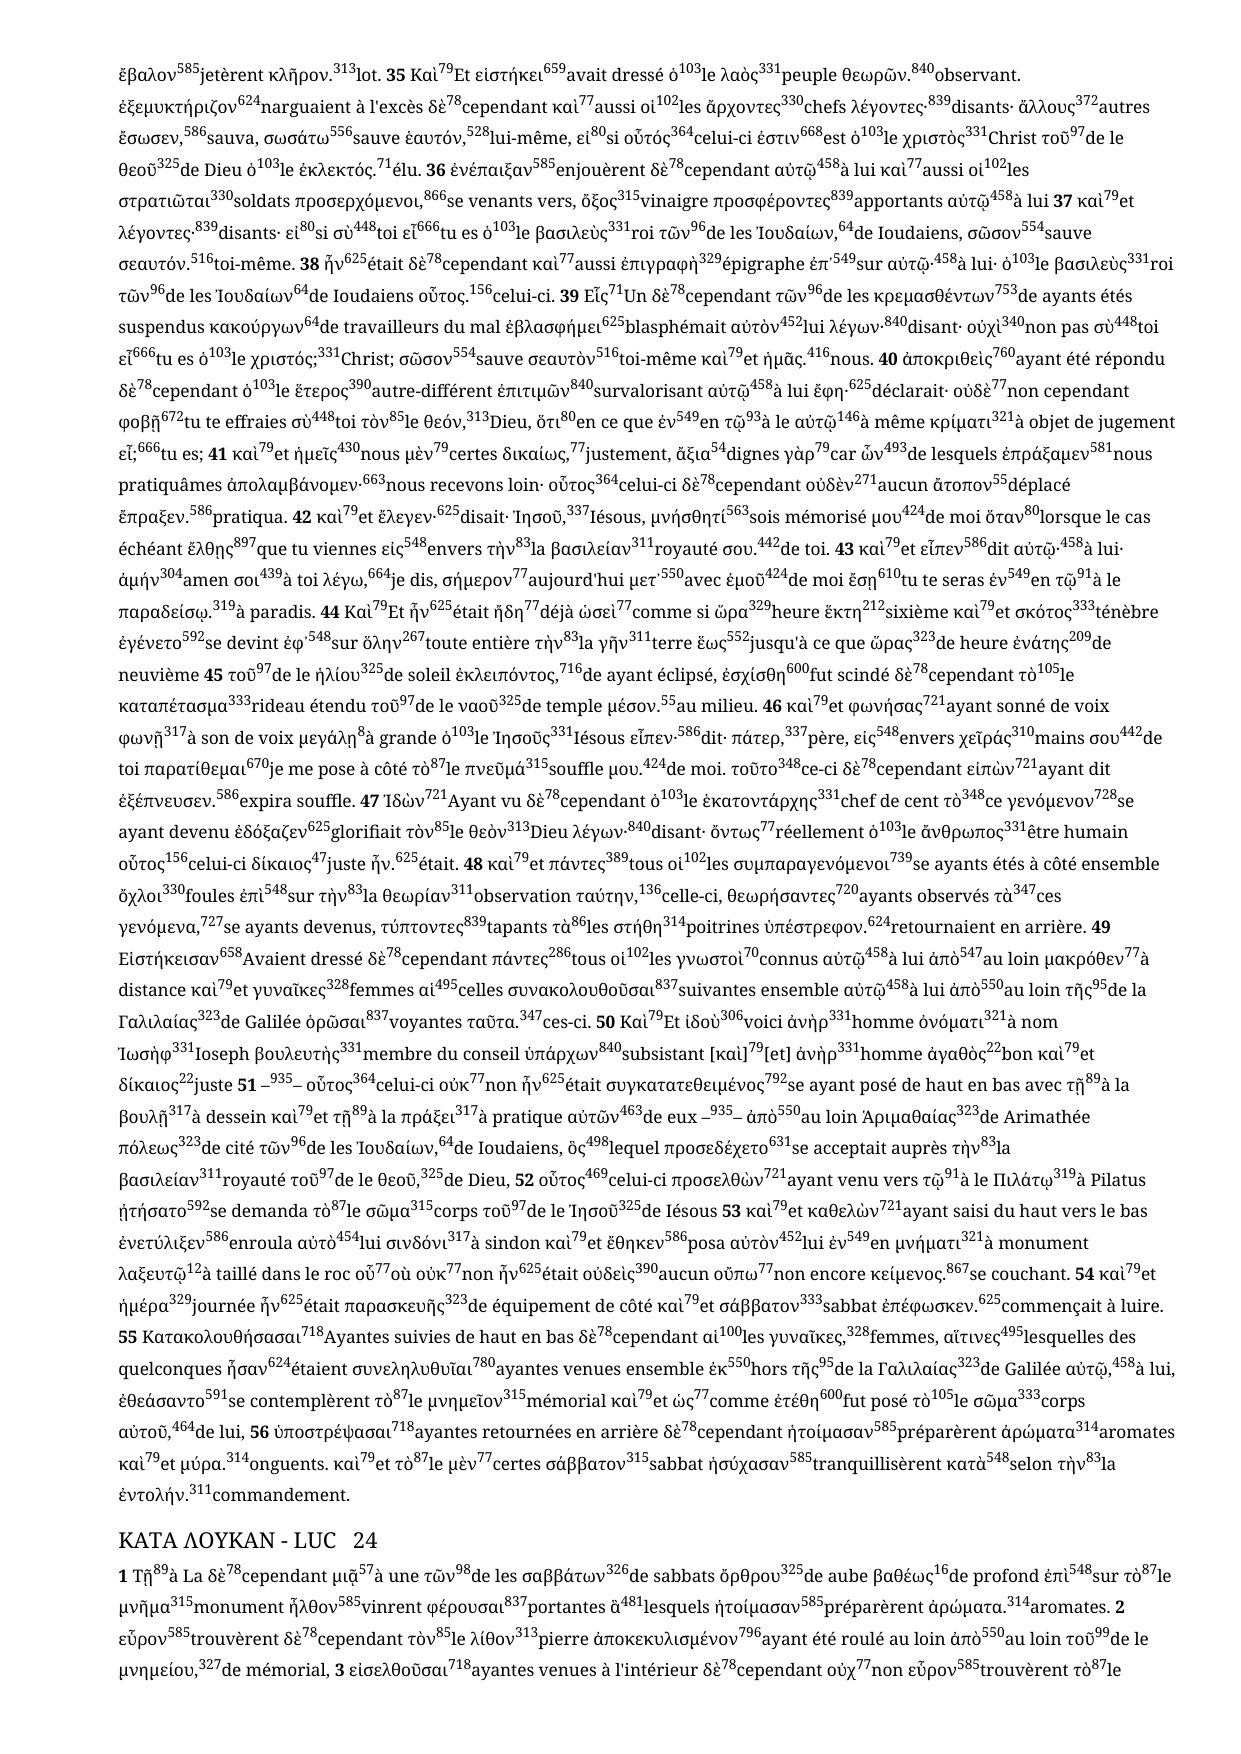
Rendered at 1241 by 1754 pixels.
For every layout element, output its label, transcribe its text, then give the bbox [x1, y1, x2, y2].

text 1 Καὶ79Et ἀναστὰν723ayant redressé ἅπαν289en totalité τὸ105le πλῆθος333multitude αὐτῶν463de eux ἤγαγον585conduisirent αὐτὸν452lui ἐπὶ548sur τὸν85le Πιλᾶτον.313Pilatus. 2 Ἤρξαντο591Se originèrent δὲ78cependant κατηγορεῖν689accuser αὐτοῦ464de lui λέγοντες·839disants· τοῦτον346celui-ci εὕρομεν581nous trouvâmes διαστρέφοντα822tournant de travers τὸ87le ἔθνος315ethnie ἡμῶν423de nous καὶ79et κωλύοντα822empêchant φόρους312impôts Καίσαρι319à Kaesar διδόναι689donner καὶ79et λέγοντα822disant ἑαυτὸν528lui-même χριστὸν313Christ βασιλέα313roi εἶναι.689être. 3 ὁ103le δὲ78cependant Πιλᾶτος331Pilatus ἠρώτησεν586sollicita αὐτὸν452lui λέγων·840disant· σὺ448toi εἶ666tu es ὁ103le βασιλεὺς331roi τῶν96de les Ἰουδαίων;64de Ioudaiens; ὁ469celui δὲ78cependant ἀποκριθεὶς760ayant été répondu αὐτῷ458à lui ἔφη·625déclarait· σὺ448toi λέγεις.666tu dis. 4 ὁ103le δὲ78cependant Πιλᾶτος331Pilatus εἶπεν586dit πρὸς548vers τοὺς84les ἀρχιερεῖς312chefs sacrificateurs καὶ79et τοὺς84les ὄχλους·312foules· οὐδὲν271aucun εὑρίσκω664je trouve αἴτιον55auteur ἐν549en τῷ91à le ἀνθρώπῳ319à être humain τούτῳ.144à celui-ci. 5 οἱ468ceux δὲ78cependant ἐπίσχυον624avaient la ténacité au dessus λέγοντες839disants ὅτι80en ce que ἀνασείει668secoue de bas en haut τὸν85le λαὸν313peuple διδάσκων840enseignant καθ᾽550contre ὅλης279de toute entière τῆς95de la Ἰουδαίας,323de Ioudaia, καὶ77aussi ἀρξάμενος740se ayant originé ἀπὸ550au loin τῆς95de la Γαλιλαίας323de Galilée ἕως551jusqu'à ce que ὧδε.77ici. 6 Πιλᾶτος331Pilatus δὲ78cependant ἀκούσας721ayant écouté ἐπηρώτησεν586demanda sur εἰ80si ὁ103le ἄνθρωπος331être humain Γαλιλαῖός47Galiléen ἐστιν,668est, 7 καὶ79et ἐπιγνοὺς721ayant reconnu ὅτι80en ce que ἐκ550hors τῆς95de la ἐξουσίας323de autorité Ἡρῴδου325de Hérode ἐστὶν668est ἀνέπεμψεν586manda de bas en haut αὐτὸν452lui πρὸς548vers Ἡρῴδην,313Hérode, ὄντα822étant καὶ77aussi αὐτὸν528lui-même ἐν549en Ἱεροσολύμοις320à Ierosoluma ἐν549en ταύταις141à celles-ci ταῖς88à les ἡμέραις.316à journées. 8 Ὁ103Le δὲ78cependant Ἡρῴδης331Hérode ἰδὼν721ayant vu τὸν85le Ἰησοῦν313Iésous ἐχάρη600fut été de joie λίαν,77extrêmement, ἦν625était γὰρ79car ἐξ550hors ἱκανῶν15de assez-importants χρόνων324de temps θέλων840voulant ἰδεῖν681voir αὐτὸν452lui διὰ548par le fait de τὸ348ce ἀκούειν689écouter περὶ550autour αὐτοῦ464de lui καὶ79et ἤλπιζέν625espérait τι271un quelconque σημεῖον315signe ἰδεῖν681voir ὑπ᾽550sous αὐτοῦ464de lui γινόμενον.851se devenant. 9 ἐπηρώτα625demandait sur δὲ78cependant αὐτὸν452lui ἐν549en λόγοις318à discours ἱκανοῖς,9à assez-importants, αὐτὸς469lui δὲ78cependant οὐδὲν375aucun ἀπεκρίνατο592se répondit αὐτῷ.458à lui. 10 εἱστήκεισαν658avaient dressé δὲ78cependant οἱ102les ἀρχιερεῖς330chefs sacrificateurs καὶ79et οἱ102les γραμματεῖς330lettrés εὐτόνως77d'une manière bien tendue κατηγοροῦντες839accusants αὐτοῦ.464de lui. 11 ἐξουθενήσας721ayant exclu comme rien δὲ78cependant αὐτὸν452lui [καὶ]77[aussi] ὁ103le Ἡρῴδης331Hérode σὺν549avec τοῖς92à les στρατεύμασιν320à troupes de soldats αὐτοῦ464de lui καὶ79et ἐμπαίξας721ayant enjoué περιβαλὼν721ayant entouré ἐσθῆτα311habillement λαμπρὰν2brillante ἀνέπεμψεν586manda de bas en haut αὐτὸν452lui τῷ91à le Πιλάτῳ.319à Pilatus. 12 ἐγένοντο591se devinrent δὲ78cependant φίλοι46amis ὅ103le τε79en outre Ἡρῴδης331Hérode καὶ79et ὁ103le Πιλᾶτος331Pilatus ἐν549en αὐτῇ142à même τῇ89à la ἡμέρᾳ317à journée μετ᾽550avec ἀλλήλων·504de les uns les autres· προϋπῆρχον624subsistaient auparavant γὰρ79car ἐν549en ἔχθρᾳ317à haine ὄντες839étants πρὸς548vers αὐτούς.527eux-mêmes. 13 Πιλᾶτος331Pilatus δὲ78cependant συγκαλεσάμενος740se ayant appelé ensemble τοὺς84les ἀρχιερεῖς312chefs sacrificateurs καὶ79et τοὺς84les ἄρχοντας312chefs καὶ79et τὸν85le λαὸν313peuple 14 εἶπεν586dit πρὸς548vers αὐτούς·451eux· προσηνέγκατέ583vous apportâtes μοι420à moi τὸν85le ἄνθρωπον313être humain τοῦτον138celui-ci ὡς80comme ἀποστρέφοντα822détournant τὸν85le λαόν,313peuple, καὶ79et ἰδοὺ306voici ἐγὼ431moi ἐνώπιον552en devant ὑμῶν441de vous ἀνακρίνας721ayant jugé de bas en haut οὐθὲν375aucun εὗρον582je trouvai ἐν549en τῷ91à le ἀνθρώπῳ319à être humain τούτῳ144à celui-ci αἴτιον55auteur ὧν493de lesquels κατηγορεῖτε665vous accusez κατ᾽550contre αὐτοῦ.464de lui. 15 ἀλλ᾽79mais οὐδὲ77non cependant Ἡρῴδης,331Hérode, ἀνέπεμψεν586manda de bas en haut γὰρ79car αὐτὸν452lui πρὸς548vers ἡμᾶς,416nous, καὶ79et ἰδοὺ306voici οὐδὲν392aucun ἄξιον73digne θανάτου325de trépas ἐστὶν668est πεπραγμένον815ayant été pratiqué αὐτῷ·458à lui· 16 παιδεύσας721ayant éduqué οὖν79donc αὐτὸν452lui ἀπολύσω.602je délierai au loin. 17 18 Ἀνέκραγον585Croassèrent de bas en haut δὲ78cependant παμπληθεὶ77en toute multitude λέγοντες·839disants· αἶρε570lève τοῦτον,346celui-ci, ἀπόλυσον554délie au loin δὲ78cependant ἡμῖν419à nous τὸν85le Βαραββᾶν·313Bar-Abba· 19 ὅστις498lequel un quelconque ἦν625était διὰ548par le fait de στάσιν311dressement τινὰ267une quelconque γενομένην724se ayante devenue ἐν549en τῇ89à la πόλει317à cité καὶ79et φόνον313meurtre βληθεὶς760ayant été jeté ἐν549en τῇ89à la φυλακῇ.317à gardiennage. 20 πάλιν77de nouveau δὲ78cependant ὁ103le Πιλᾶτος331Pilatus προσεφώνησεν586sonna auprès αὐτοῖς457à eux θέλων840voulant ἀπολῦσαι681délier au loin τὸν85le Ἰησοῦν.313Iésous. 21 οἱ468ceux δὲ78cependant ἐπεφώνουν624sonnaient sur λέγοντες·839disants· σταύρου570crucifie σταύρου570crucifie αὐτόν.452lui. 22 ὁ469celui δὲ78cependant τρίτον77troisièmement εἶπεν586dit πρὸς548vers αὐτούς·451eux· τί163quel γὰρ79car κακὸν55malicieux ἐποίησεν586fit οὗτος;364celui-ci; οὐδὲν271aucun αἴτιον55auteur θανάτου325de trépas εὗρον582je trouvai ἐν549en αὐτῷ·458à lui· παιδεύσας721ayant éduqué οὖν79donc αὐτὸν452lui ἀπολύσω.602je délierai au loin. 23 οἱ468ceux δὲ78cependant ἐπέκειντο630se couchaient sur φωναῖς316à sons de voix μεγάλαις7à grandes αἰτούμενοι866se demandants αὐτὸν452lui σταυρωθῆναι,683être crucifié, καὶ79et κατίσχυον624avaient la ténacité de haut en bas αἱ100les φωναὶ328sons de voix αὐτῶν.463de eux. 24 Καὶ79Et Πιλᾶτος331Pilatus ἐπέκρινεν586adjugea γενέσθαι682se devenir τὸ87le αἴτημα315demande αὐτῶν·463de eux· 25 ἀπέλυσεν586délia au loin δὲ78cependant τὸν346celui διὰ548par le fait de στάσιν311dressement καὶ79et φόνον313meurtre βεβλημένον796ayant été jeté εἰς548envers φυλακὴν311gardiennage ὃν480lequel ᾐτοῦντο,630se demandaient, τὸν85le δὲ78cependant Ἰησοῦν313Iésous παρέδωκεν586livra τῷ93à le θελήματι321à volonté αὐτῶν.463de eux. 26 Καὶ79Et ὡς80comme ἀπήγαγον585conduisirent au loin αὐτόν,452lui, ἐπιλαβόμενοι739se ayants emparés Σίμωνά313Simon τινα269un quelconque Κυρηναῖον313Cyrénéen ἐρχόμενον849se venant ἀπ᾽550au loin ἀγροῦ325de champ ἐπέθηκαν585surposèrent αὐτῷ458à lui τὸν85le σταυρὸν313croix φέρειν689porter ὄπισθεν552de derrière τοῦ97de le Ἰησοῦ.325de Iésous. 27 Ἠκολούθει625Suivait δὲ78cependant αὐτῷ458à lui πολὺ289nombreux πλῆθος333multitude τοῦ97de le λαοῦ325de peuple καὶ79et γυναικῶν322de femmes αἳ495lesquelles ἐκόπτοντο630se coupaient καὶ79et ἐθρήνουν624faisaient des thrènes αὐτόν.452lui. 28 στραφεὶς760ayant été tourné δὲ78cependant πρὸς548vers αὐτὰς449elles [ὁ]103[le] Ἰησοῦς331Iésous εἶπεν·586dit· θυγατέρες334filles Ἰερουσαλήμ,323de Ierousalem, μὴ77ne pas κλαίετε569pleurez ἐπ᾽548sur ἐμέ·417moi· πλὴν79toutefois ἐφ᾽548sur ἑαυτὰς514vous-mêmes κλαίετε569pleurez καὶ79et ἐπὶ548sur τὰ86les τέκνα314enfants ὑμῶν,441de vous, 29 ὅτι80en ce que ἰδοὺ306voici ἔρχονται673se viennent ἡμέραι328journées ἐν549en αἷς483à lesquelles ἐροῦσιν·605diront· μακάριαι44bienheureuses αἱ100les στεῖραι68stériles καὶ79et αἱ100les κοιλίαι328cavités ventrales αἳ495lesquelles οὐκ77non ἐγέννησαν585engendrèrent καὶ79et μαστοὶ330seins οἳ497lesquels οὐκ77non ἔθρεψαν.585nourrirent. 30 τότε77alors ἄρξονται611se origineront λέγειν689dire τοῖς92à les ὄρεσιν·320à montagnes· πέσετε553tombez ἐφ᾽548sur ἡμᾶς,416nous, καὶ79et τοῖς90à les βουνοῖς·318à collines· καλύψατε553couvrez ἡμᾶς·416nous· 31 ὅτι80en ce que εἰ80si ἐν549en τῷ93à le ὑγρῷ12à humide ξύλῳ321à bois ταῦτα347ces-ci ποιοῦσιν,667font, ἐν549en τῷ93à le ξηρῷ61à sec τί412quel γένηται;905que se devienne; 32 Ἤγοντο635Étaient conduit δὲ78cependant καὶ77aussi ἕτεροι131autres-différents κακοῦργοι70travailleurs du mal δύο196deux σὺν549avec αὐτῷ458à lui ἀναιρεθῆναι.683être saisi de bas en haut. 33 Καὶ79Et ὅτε80lorsque ἦλθον585vinrent ἐπὶ548sur τὸν85le τόπον313lieu τὸν346celui καλούμενον875étant appelé Κρανίον,315Crâne, ἐκεῖ77là ἐσταύρωσαν585crucifièrent αὐτὸν452lui καὶ79et τοὺς84les κακούργους,52travailleurs du mal, ὃν373lequel μὲν79certes ἐκ550hors δεξιῶν66de droits ὃν373lequel δὲ78cependant ἐξ550hors ἀριστερῶν.66de gauches. 34 ⟦ὁ103⟦le δὲ78cependant Ἰησοῦς331Iésous ἔλεγεν·625disait· πάτερ,337père, ἄφες554abandonne αὐτοῖς,457à eux, οὐ77non γὰρ79car οἴδασιν641ont su τί163quel ποιοῦσιν.⟧667font.⟧ διαμεριζόμενοι866se partageants en séparant δὲ78cependant τὰ86les ἱμάτια314himations αὐτοῦ464de lui ἔβαλον585jetèrent κλῆρον.313lot. 35 Καὶ79Et εἱστήκει659avait dressé ὁ103le λαὸς331peuple θεωρῶν.840observant. ἐξεμυκτήριζον624narguaient à l'excès δὲ78cependant καὶ77aussi οἱ102les ἄρχοντες330chefs λέγοντες·839disants· ἄλλους372autres ἔσωσεν,586sauva, σωσάτω556sauve ἑαυτόν,528lui-même, εἰ80si οὗτός364celui-ci ἐστιν668est ὁ103le χριστὸς331Christ τοῦ97de le θεοῦ325de Dieu ὁ103le ἐκλεκτός.71élu. 36 ἐνέπαιξαν585enjouèrent δὲ78cependant αὐτῷ458à lui καὶ77aussi οἱ102les στρατιῶται330soldats προσερχόμενοι,866se venants vers, ὄξος315vinaigre προσφέροντες839apportants αὐτῷ458à lui 37 καὶ79et λέγοντες·839disants· εἰ80si σὺ448toi εἶ666tu es ὁ103le βασιλεὺς331roi τῶν96de les Ἰουδαίων,64de Ioudaiens, σῶσον554sauve σεαυτόν.516toi-même. 38 ἦν625était δὲ78cependant καὶ77aussi ἐπιγραφὴ329épigraphe ἐπ᾽549sur αὐτῷ·458à lui· ὁ103le βασιλεὺς331roi τῶν96de les Ἰουδαίων64de Ioudaiens οὗτος.156celui-ci. 39 Εἷς71Un δὲ78cependant τῶν96de les κρεμασθέντων753de ayants étés suspendus κακούργων64de travailleurs du mal ἐβλασφήμει625blasphémait αὐτὸν452lui λέγων·840disant· οὐχὶ340non pas σὺ448toi εἶ666tu es ὁ103le χριστός;331Christ; σῶσον554sauve σεαυτὸν516toi-même καὶ79et ἡμᾶς.416nous. 40 ἀποκριθεὶς760ayant été répondu δὲ78cependant ὁ103le ἕτερος390autre-différent ἐπιτιμῶν840survalorisant αὐτῷ458à lui ἔφη·625déclarait· οὐδὲ77non cependant φοβῇ672tu te effraies σὺ448toi τὸν85le θεόν,313Dieu, ὅτι80en ce que ἐν549en τῷ93à le αὐτῷ146à même κρίματι321à objet de jugement εἶ;666tu es; 41 καὶ79et ἡμεῖς430nous μὲν79certes δικαίως,77justement, ἄξια54dignes γὰρ79car ὧν493de lesquels ἐπράξαμεν581nous pratiquâmes ἀπολαμβάνομεν·663nous recevons loin· οὗτος364celui-ci δὲ78cependant οὐδὲν271aucun ἄτοπον55déplacé ἔπραξεν.586pratiqua. 42 καὶ79et ἔλεγεν·625disait· Ἰησοῦ,337Iésous, μνήσθητί563sois mémorisé μου424de moi ὅταν80lorsque le cas échéant ἔλθῃς897que tu viennes εἰς548envers τὴν83la βασιλείαν311royauté σου.442de toi. 43 καὶ79et εἶπεν586dit αὐτῷ·458à lui· ἀμήν304amen σοι439à toi λέγω,664je dis, σήμερον77aujourd'hui μετ᾽550avec ἐμοῦ424de moi ἔσῃ610tu te seras ἐν549en τῷ91à le παραδείσῳ.319à paradis. 44 Καὶ79Et ἦν625était ἤδη77déjà ὡσεὶ77comme si ὥρα329heure ἕκτη212sixième καὶ79et σκότος333ténèbre ἐγένετο592se devint ἐφ᾽548sur ὅλην267toute entière τὴν83la γῆν311terre ἕως552jusqu'à ce que ὥρας323de heure ἐνάτης209de neuvième 45 τοῦ97de le ἡλίου325de soleil ἐκλειπόντος,716de ayant éclipsé, ἐσχίσθη600fut scindé δὲ78cependant τὸ105le καταπέτασμα333rideau étendu τοῦ97de le ναοῦ325de temple μέσον.55au milieu. 46 καὶ79et φωνήσας721ayant sonné de voix φωνῇ317à son de voix μεγάλῃ8à grande ὁ103le Ἰησοῦς331Iésous εἶπεν·586dit· πάτερ,337père, εἰς548envers χεῖράς310mains σου442de toi παρατίθεμαι670je me pose à côté τὸ87le πνεῦμά315souffle μου.424de moi. τοῦτο348ce-ci δὲ78cependant εἰπὼν721ayant dit ἐξέπνευσεν.586expira souffle. 47 Ἰδὼν721Ayant vu δὲ78cependant ὁ103le ἑκατοντάρχης331chef de cent τὸ348ce γενόμενον728se ayant devenu ἐδόξαζεν625glorifiait τὸν85le θεὸν313Dieu λέγων·840disant· ὄντως77réellement ὁ103le ἄνθρωπος331être humain οὗτος156celui-ci δίκαιος47juste ἦν.625était. 48 καὶ79et πάντες389tous οἱ102les συμπαραγενόμενοι739se ayants étés à côté ensemble ὄχλοι330foules ἐπὶ548sur τὴν83la θεωρίαν311observation ταύτην,136celle-ci, θεωρήσαντες720ayants observés τὰ347ces γενόμενα,727se ayants devenus, τύπτοντες839tapants τὰ86les στήθη314poitrines ὑπέστρεφον.624retournaient en arrière. 49 Εἱστήκεισαν658Avaient dressé δὲ78cependant πάντες286tous οἱ102les γνωστοὶ70connus αὐτῷ458à lui ἀπὸ547au loin μακρόθεν77à distance καὶ79et γυναῖκες328femmes αἱ495celles συνακολουθοῦσαι837suivantes ensemble αὐτῷ458à lui ἀπὸ550au loin τῆς95de la Γαλιλαίας323de Galilée ὁρῶσαι837voyantes ταῦτα.347ces-ci. 50 Καὶ79Et ἰδοὺ306voici ἀνὴρ331homme ὀνόματι321à nom Ἰωσὴφ331Ioseph βουλευτὴς331membre du conseil ὑπάρχων840subsistant [καὶ]79[et] ἀνὴρ331homme ἀγαθὸς22bon καὶ79et δίκαιος22juste 51 –935– οὗτος364celui-ci οὐκ77non ἦν625était συγκατατεθειμένος792se ayant posé de haut en bas avec τῇ89à la βουλῇ317à dessein καὶ79et τῇ89à la πράξει317à pratique αὐτῶν463de eux –935– ἀπὸ550au loin Ἁριμαθαίας323de Arimathée πόλεως323de cité τῶν96de les Ἰουδαίων,64de Ioudaiens, ὃς498lequel προσεδέχετο631se acceptait auprès τὴν83la βασιλείαν311royauté τοῦ97de le θεοῦ,325de Dieu, 52 οὗτος469celui-ci προσελθὼν721ayant venu vers τῷ91à le Πιλάτῳ319à Pilatus ᾐτήσατο592se demanda τὸ87le σῶμα315corps τοῦ97de le Ἰησοῦ325de Iésous 53 καὶ79et καθελὼν721ayant saisi du haut vers le bas ἐνετύλιξεν586enroula αὐτὸ454lui σινδόνι317à sindon καὶ79et ἔθηκεν586posa αὐτὸν452lui ἐν549en μνήματι321à monument λαξευτῷ12à taillé dans le roc οὗ77où οὐκ77non ἦν625était οὐδεὶς390aucun οὔπω77non encore κείμενος.867se couchant. 54 καὶ79et ἡμέρα329journée ἦν625était παρασκευῆς323de équipement de côté καὶ79et σάββατον333sabbat ἐπέφωσκεν.625commençait à luire. 55 Κατακολουθήσασαι718Ayantes suivies de haut en bas δὲ78cependant αἱ100les γυναῖκες,328femmes, αἵτινες495lesquelles des quelconques ἦσαν624étaient συνεληλυθυῖαι780ayantes venues ensemble ἐκ550hors τῆς95de la Γαλιλαίας323de Galilée αὐτῷ,458à lui, ἐθεάσαντο591se contemplèrent τὸ87le μνημεῖον315mémorial καὶ79et ὡς77comme ἐτέθη600fut posé τὸ105le σῶμα333corps αὐτοῦ,464de lui, 56 ὑποστρέψασαι718ayantes retournées en arrière δὲ78cependant ἡτοίμασαν585préparèrent ἀρώματα314aromates καὶ79et μύρα.314onguents. καὶ79et τὸ87le μὲν77certes σάββατον315sabbat ἡσύχασαν585tranquillisèrent κατὰ548selon τὴν83la ἐντολήν.311commandement. [118, 59, 1181, 1507]
text ΚΑΤΑ ΛΟΥΚΑΝ - LUC 24 [118, 1526, 1181, 1555]
